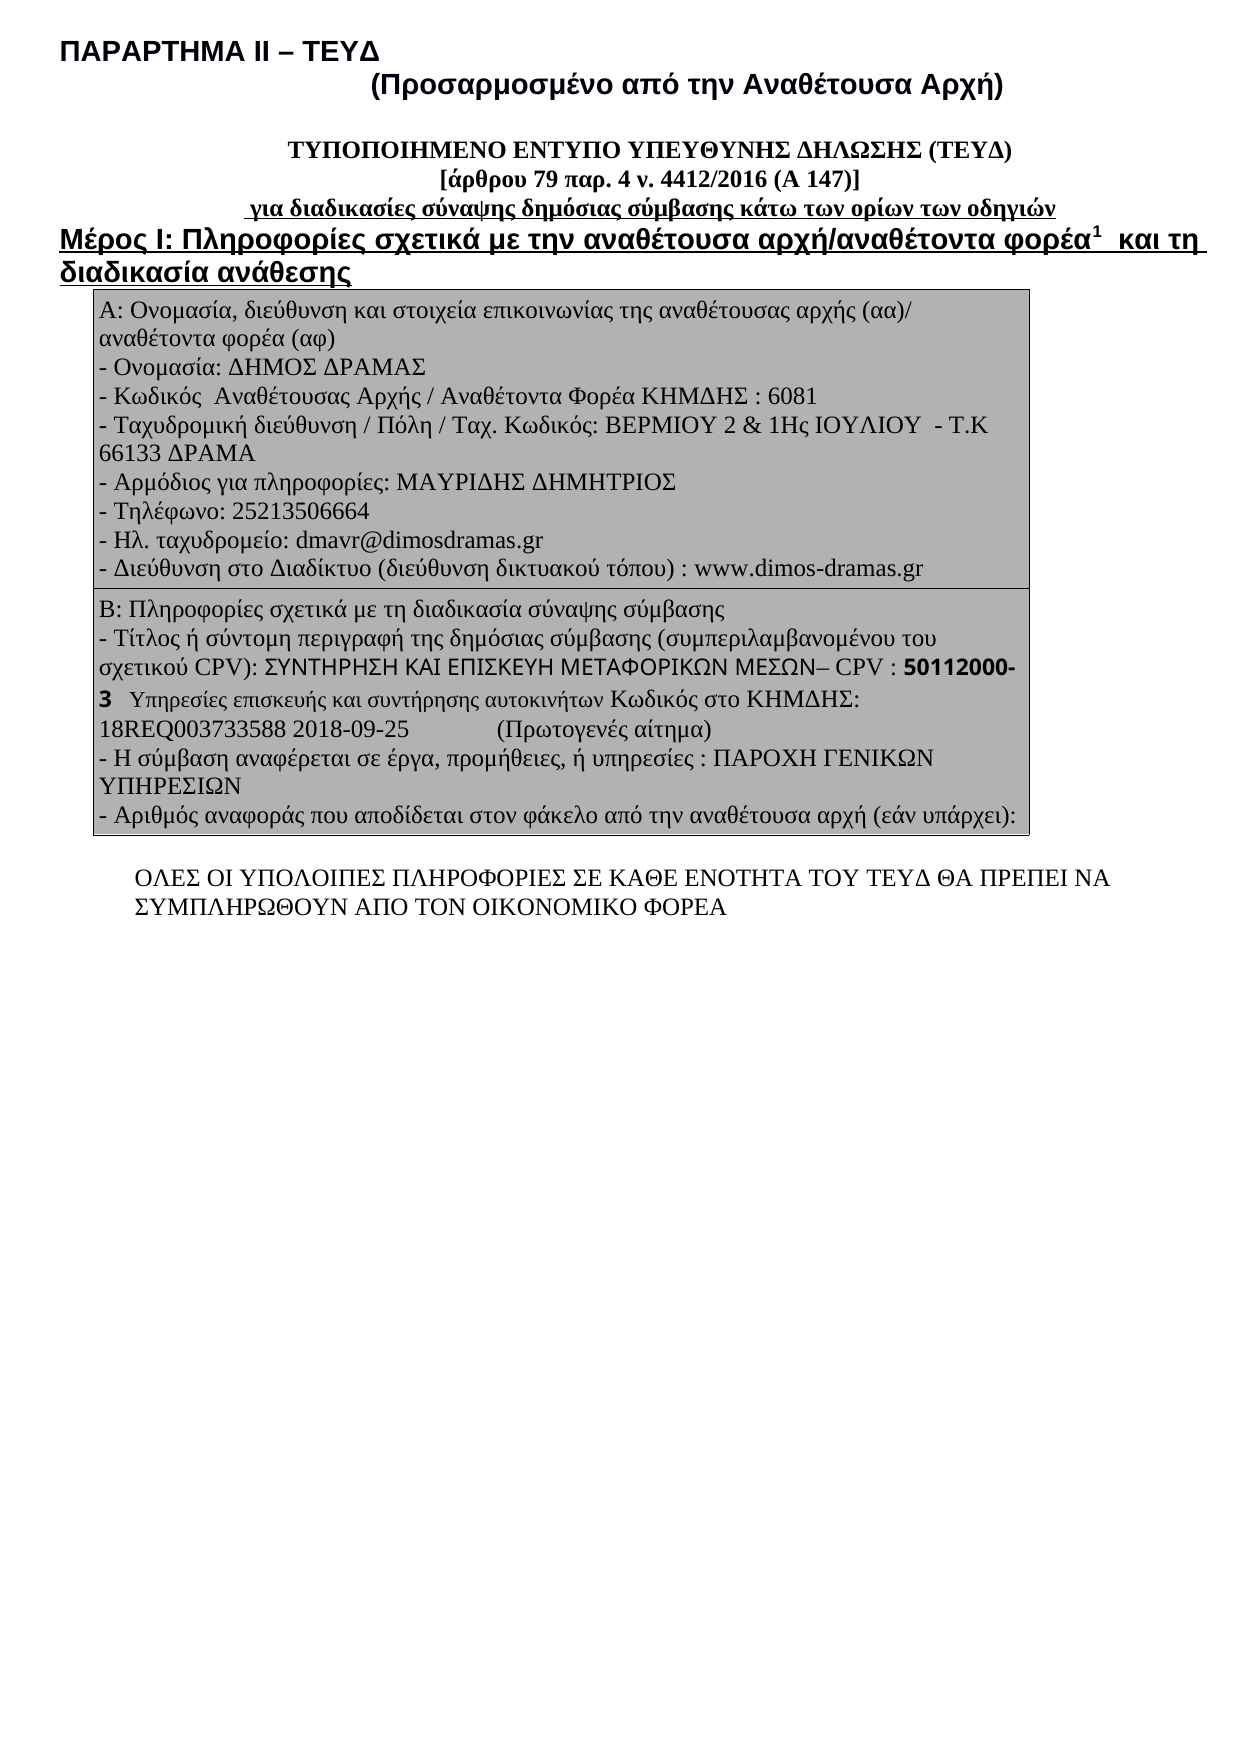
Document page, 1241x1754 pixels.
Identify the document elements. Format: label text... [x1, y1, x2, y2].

text ΠΑΡΑΡΤΗΜΑ ΙΙ – ΤΕΥΔ [59, 33, 1240, 67]
text Μέρος Ι: Πληροφορίες σχετικά με την αναθέτουσα αρχή/αναθέτοντα φορέα1 και τη διαδικασία ανάθεσης [59, 222, 1240, 289]
text (Προσαρμοσμένο από την Αναθέτουσα Αρχή) [59, 67, 1240, 101]
text [άρθρου 79 παρ. 4 ν. 4412/2016 (Α 147)] [59, 164, 1240, 193]
text για διαδικασίες σύναψης δημόσιας σύμβασης κάτω των ορίων των οδηγιών [59, 193, 1240, 222]
text ΟΛΕΣ ΟΙ ΥΠΟΛΟΙΠΕΣ ΠΛΗΡΟΦΟΡΙΕΣ ΣΕ ΚΑΘΕ ΕΝΟΤΗΤΑ ΤΟΥ ΤΕΥΔ ΘΑ ΠΡΕΠΕΙ ΝΑ ΣΥΜΠΛΗΡΩΘΟΥΝ ΑΠΟ ΤΟΝ ΟΙΚΟΝΟΜΙΚΟ ΦΟΡΕΑ [59, 863, 1240, 921]
table_header Α: Ονομασία, διεύθυνση και στοιχεία επικοινωνίας της αναθέτουσας αρχής (αα)/ αναθέτοντα φορέα (αφ) - Ονομασία: ΔΗΜΟΣ ΔΡΑΜΑΣ - Κωδικός Αναθέτουσας Αρχής / Αναθέτοντα Φορέα ΚΗΜΔΗΣ : 6081 - Ταχυδρομική διεύθυνση / Πόλη / Ταχ. Κωδικός: ΒΕΡΜΙΟΥ 2 & 1Ης ΙΟΥΛΙΟΥ - Τ.Κ 66133 ΔΡΑΜΑ - Αρμόδιος για πληροφορίες: ΜΑΥΡΙΔΗΣ ΔΗΜΗΤΡΙΟΣ - Τηλέφωνο: 25213506664 - Ηλ. ταχυδρομείο: dmavr@dimosdramas.gr - Διεύθυνση στο Διαδίκτυο (διεύθυνση δικτυακού τόπου) : www.dimos-dramas.gr [94, 290, 1029, 588]
text ΤΥΠΟΠΟΙΗΜΕΝΟ ΕΝΤΥΠΟ ΥΠΕΥΘΥΝΗΣ ΔΗΛΩΣΗΣ (TEΥΔ) [59, 136, 1240, 164]
table_cell Β: Πληροφορίες σχετικά με τη διαδικασία σύναψης σύμβασης - Τίτλος ή σύντομη περιγραφή της δημόσιας σύμβασης (συμπεριλαμβανομένου του σχετικού CPV): ΣΥΝΤΗΡΗΣΗ ΚΑΙ ΕΠΙΣΚΕΥΗ ΜΕΤΑΦΟΡΙΚΩΝ ΜΕΣΩΝ– CPV : 50112000-3 Υπηρεσίες επισκευής και συντήρησης αυτοκινήτων Κωδικός στο ΚΗΜΔΗΣ: 18REQ003733588 2018-09-25 (Πρωτογενές αίτημα) - Η σύμβαση αναφέρεται σε έργα, προμήθειες, ή υπηρεσίες : ΠΑΡΟΧΗ ΓΕΝΙΚΩΝ ΥΠΗΡΕΣΙΩΝ - Αριθμός αναφοράς που αποδίδεται στον φάκελο από την αναθέτουσα αρχή (εάν υπάρχει): [94, 589, 1029, 834]
